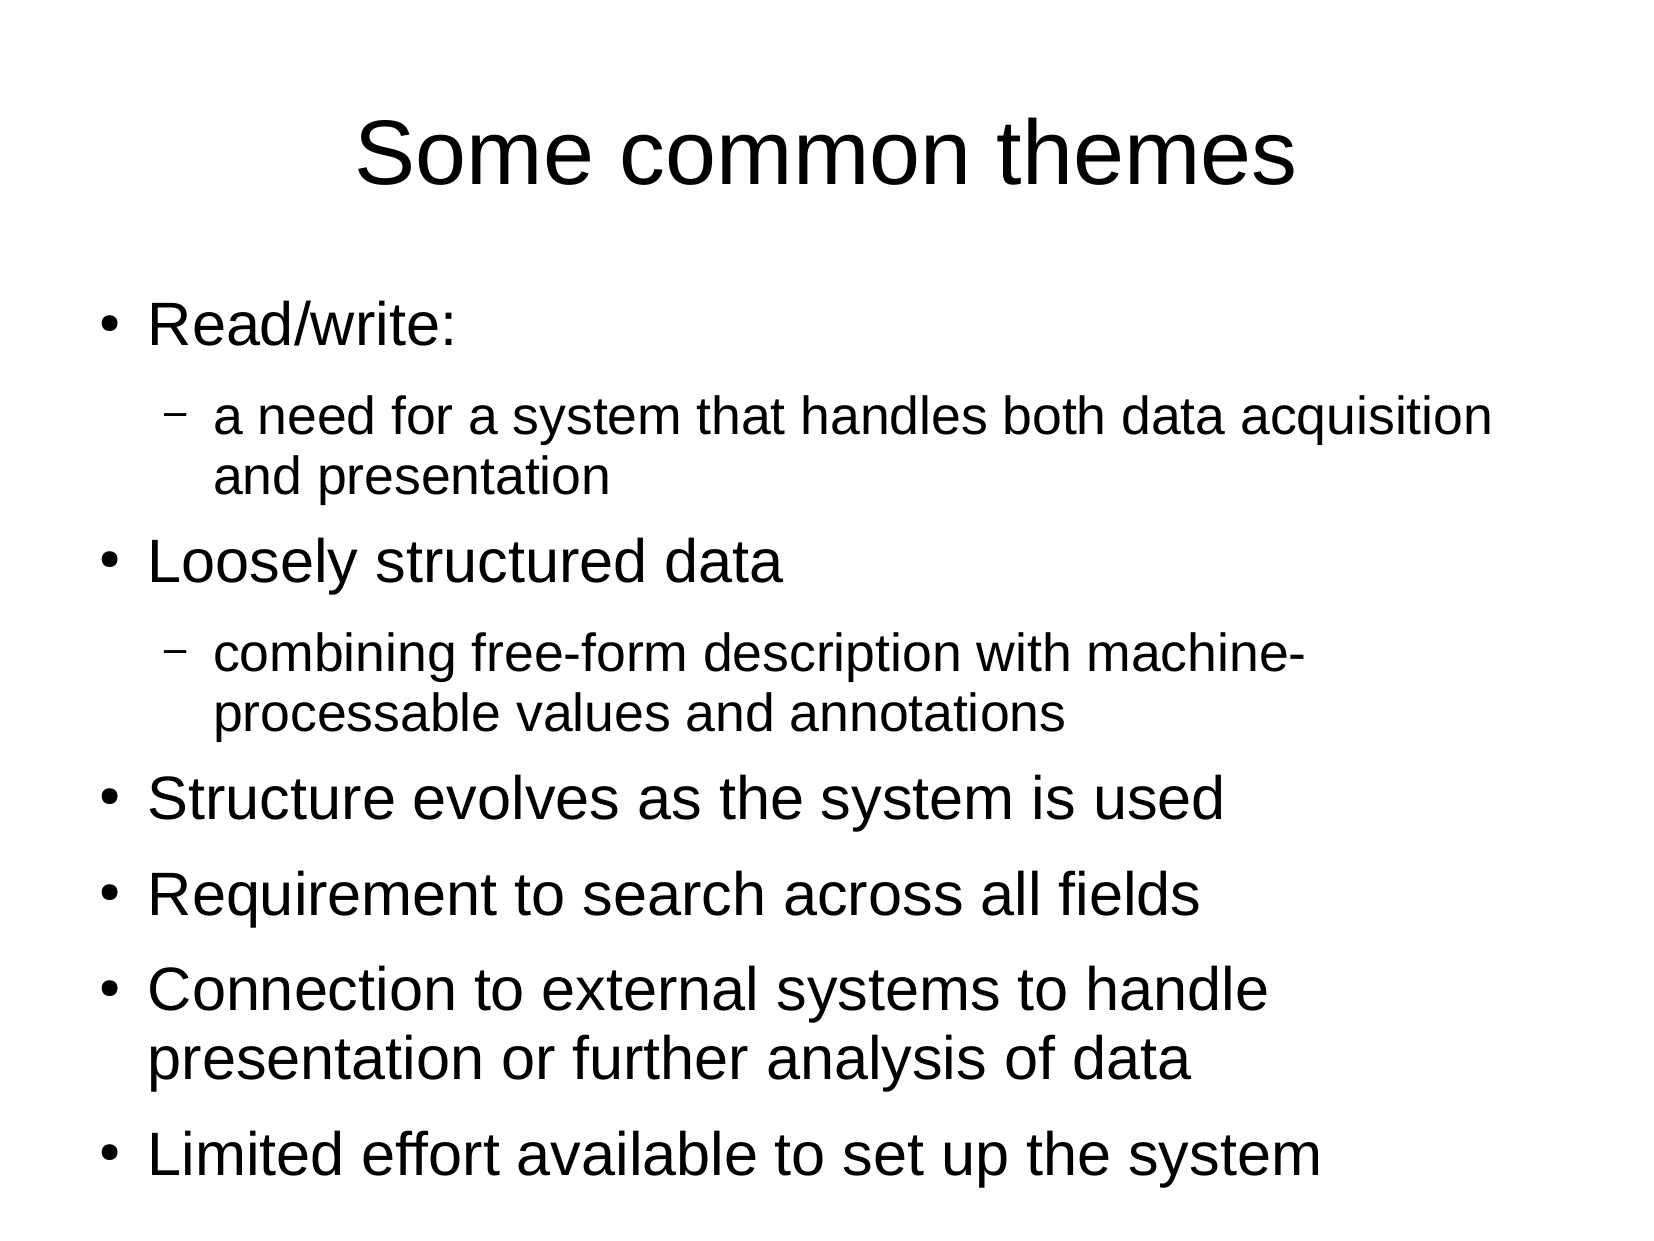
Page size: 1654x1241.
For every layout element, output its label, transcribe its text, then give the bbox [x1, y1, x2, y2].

title Some common themes [82, 49, 1571, 257]
list Read/write: a need for a system that handles both data acquisition and presentation Loosely structured data combining free-form description with machine-processable values and annotations Structure evolves as the system is used Requirement to search across all fields Connection to external systems to handle presentation or further analysis of data Limited effort available to set up the system [82, 290, 1538, 1193]
